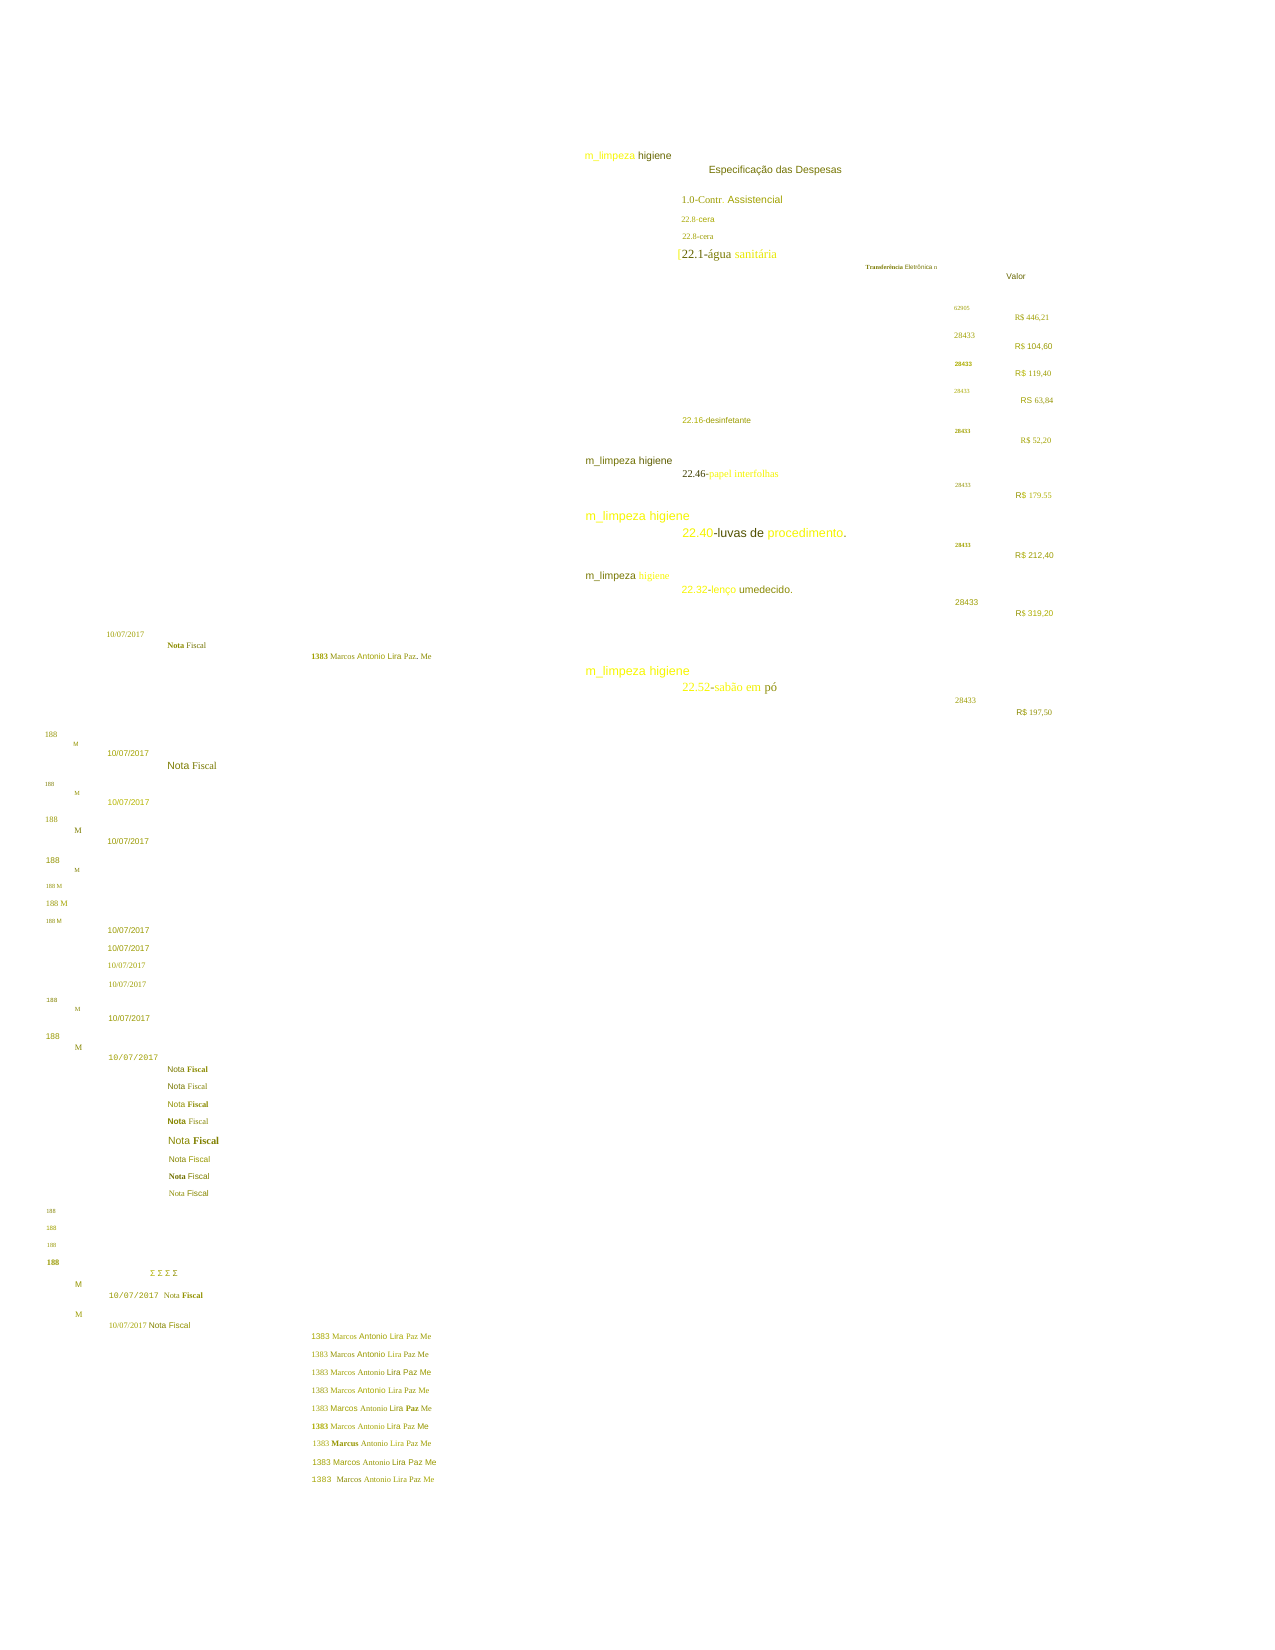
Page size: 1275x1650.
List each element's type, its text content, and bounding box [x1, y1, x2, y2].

text 62905 [954, 304, 1014, 311]
text 22.32-lenço umedecido. [681, 583, 822, 596]
text RS 63,84 [1020, 396, 1092, 406]
text 188 [44, 781, 96, 788]
text R$ 52,20 [1020, 435, 1091, 445]
text R$ 446,21 [1014, 312, 1091, 322]
text 1383 Marcos Antonio Lira Paz Me [311, 1475, 491, 1485]
text 188 M [46, 918, 119, 925]
text 28433 [954, 360, 1014, 367]
text M [75, 1309, 120, 1319]
text 10/07/2017 [108, 1014, 187, 1023]
text 1383 Marcos Antonio Lira Paz. Me [311, 652, 489, 662]
text R$ 104,60 [1014, 341, 1091, 351]
text 28433 [954, 427, 1014, 434]
text 188 M [46, 899, 119, 908]
text Nota Fiscal [167, 1082, 256, 1092]
text 1383 Marcus Antonio Lira Paz Me [312, 1439, 491, 1448]
text M [74, 789, 118, 796]
text 1383 Marcos Antonio Lira Paz Me [311, 1332, 490, 1341]
text 28433 [955, 542, 1015, 549]
text Especificação das Despesas [708, 164, 866, 176]
text M [75, 1279, 119, 1289]
text 188 [47, 1241, 97, 1249]
text Nota Fiscal [168, 1134, 255, 1146]
text 188 [46, 1208, 97, 1215]
text 22.46-papel interfolhas [682, 468, 819, 480]
text Transferência Eletrônica n [865, 263, 1006, 271]
text 28433 [955, 482, 1014, 489]
text [22.1-água sanitária [677, 247, 802, 261]
text R$ 179.55 [1015, 490, 1091, 500]
text Σ Σ Σ Σ [150, 1268, 1125, 1278]
text m_limpeza higiene [585, 509, 704, 523]
text Nota Fiscal [168, 1189, 257, 1199]
text 188 [44, 730, 96, 739]
text Nota Fiscal [167, 760, 254, 772]
text R$ 212,40 [1015, 550, 1091, 560]
text m_limpeza higiene [585, 454, 704, 466]
text R$ 119,40 [1015, 368, 1092, 378]
text 22.52-sabão em pó [682, 679, 802, 694]
text Nota Fiscal [167, 1117, 256, 1126]
text Nota Fiscal [167, 1064, 256, 1074]
text 188 [47, 1257, 97, 1267]
text M [74, 1043, 119, 1052]
text 1383 Marcos Antonio Lira Paz Me [311, 1403, 491, 1413]
text 10/07/2017 [107, 797, 187, 807]
text 188 [45, 815, 96, 824]
text 188 [46, 1225, 97, 1232]
text 10/07/2017 [107, 961, 187, 970]
text 10/07/2017 Nota Fiscal [108, 1290, 256, 1301]
text 22.16-desinfetante [682, 416, 799, 426]
text Nota Fiscal [167, 1099, 256, 1109]
text M [74, 1005, 119, 1013]
text Nota Fiscal [168, 1172, 257, 1181]
text 10/07/2017 [107, 749, 187, 758]
text 10/07/2017 Nota Fiscal [108, 1320, 257, 1330]
text 10/07/2017 [108, 1054, 188, 1063]
text m_limpeza higiene [585, 570, 704, 582]
text 188 [46, 997, 95, 1004]
text 1383 Marcos Antonio Lira Paz Me [311, 1385, 490, 1395]
text 28433 [954, 387, 1014, 395]
text Valor [1006, 272, 1067, 281]
text 22.8-cera [681, 214, 760, 224]
text m_limpeza higiene [584, 150, 704, 162]
text M [74, 866, 118, 874]
text 188 M [46, 883, 118, 890]
text 10/07/2017 [107, 837, 187, 846]
text R$ 319,20 [1015, 608, 1092, 618]
text 1383 Marcos Antonio Lira Paz Me [311, 1349, 489, 1359]
text 10/07/2017 [107, 926, 187, 936]
text 28433 [954, 330, 1013, 340]
text 28433 [955, 696, 1014, 706]
text m_limpeza higiene [585, 663, 705, 677]
text 1383 Marcos Antonio Lira Paz Me [311, 1368, 491, 1377]
text 1.0-Contr. Assistencial [681, 194, 817, 206]
text 1383 Marcos Antonio Lira Paz Me [312, 1457, 491, 1467]
text 10/07/2017 [107, 943, 187, 953]
text 188 [46, 1032, 96, 1041]
text M [73, 741, 119, 748]
text 1383 Marcos Antonio Lira Paz Me [311, 1421, 490, 1431]
text 10/07/2017 [108, 979, 187, 989]
text M [74, 826, 118, 835]
text 22.40-luvas de procedimento. [682, 525, 847, 540]
text 28433 [955, 597, 1014, 607]
text R$ 197,50 [1016, 707, 1092, 717]
text Nota Fiscal [168, 1154, 257, 1164]
text 10/07/2017 [106, 630, 187, 639]
text 22.8-cera [682, 231, 760, 241]
text Nota Fiscal [167, 641, 255, 651]
text 188 [46, 855, 96, 865]
